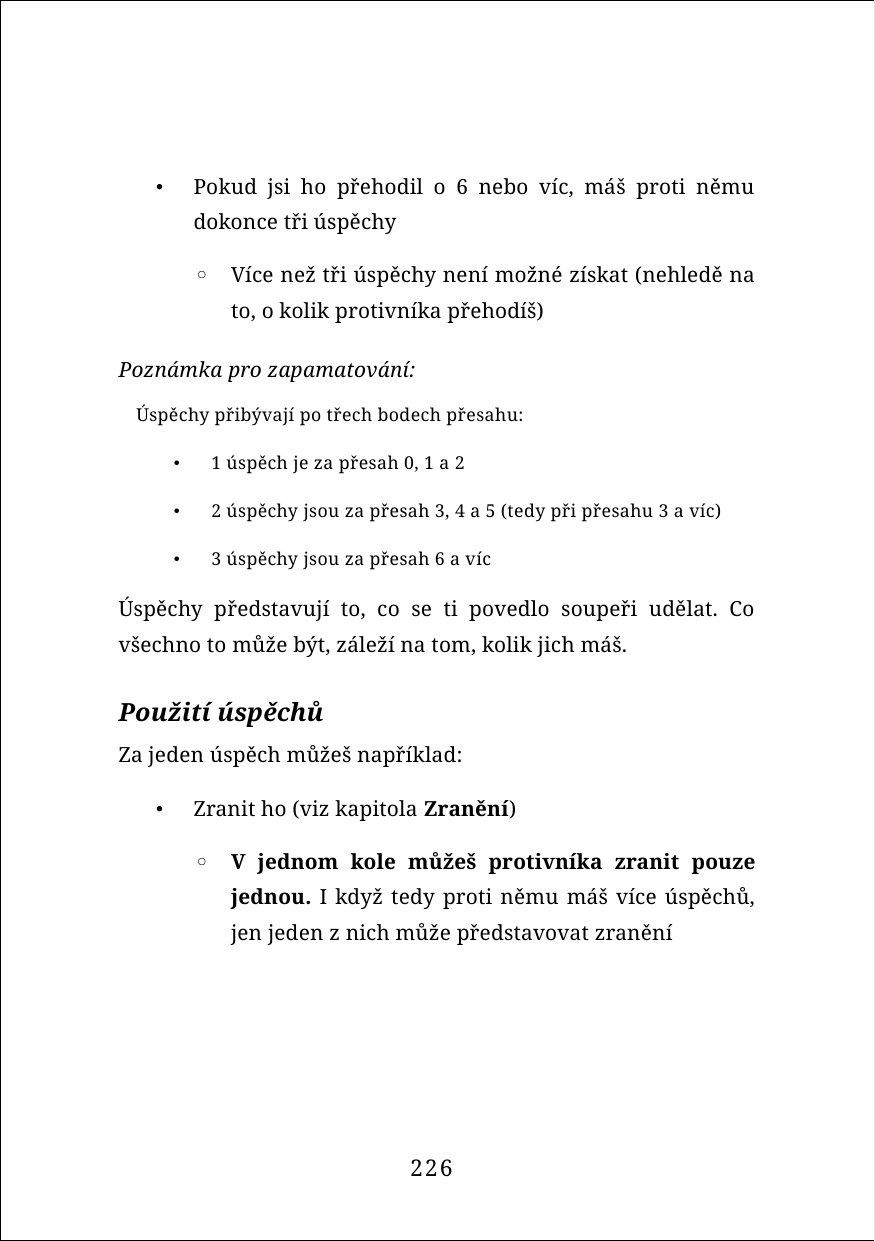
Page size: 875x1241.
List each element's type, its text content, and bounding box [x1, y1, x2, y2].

list 1 úspěch je za přesah 0, 1 a 2 [173, 450, 756, 474]
list 2 úspěchy jsou za přesah 3, 4 a 5 (tedy při přesahu 3 a víc) [173, 498, 756, 522]
text Poznámka pro zapamatování: [118, 355, 756, 384]
list Pokud jsi ho přehodil o 6 nebo víc, máš proti němu dokonce tři úspěchy [156, 172, 756, 236]
text Úspěchy představují to, co se ti povedlo soupeři udělat. Co všechno to může být, záleží na tom, kolik jich máš. [118, 594, 756, 658]
list 3 úspěchy jsou za přesah 6 a víc [173, 546, 756, 570]
text Úspěchy přibývají po třech bodech přesahu: [136, 402, 756, 427]
list Více než tři úspěchy není možné získat (nehledě na to, o kolik protivníka přehodíš) [193, 261, 756, 324]
subtitle Použití úspěchů [118, 695, 756, 729]
list V jednom kole můžeš protivníka zranit pouze jednou. I když tedy proti němu máš více úspěchů, jen jeden z nich může představovat zranění [193, 847, 756, 946]
text Za jeden úspěch můžeš například: [118, 741, 756, 769]
list Zranit ho (viz kapitola Zranění) [156, 794, 756, 822]
